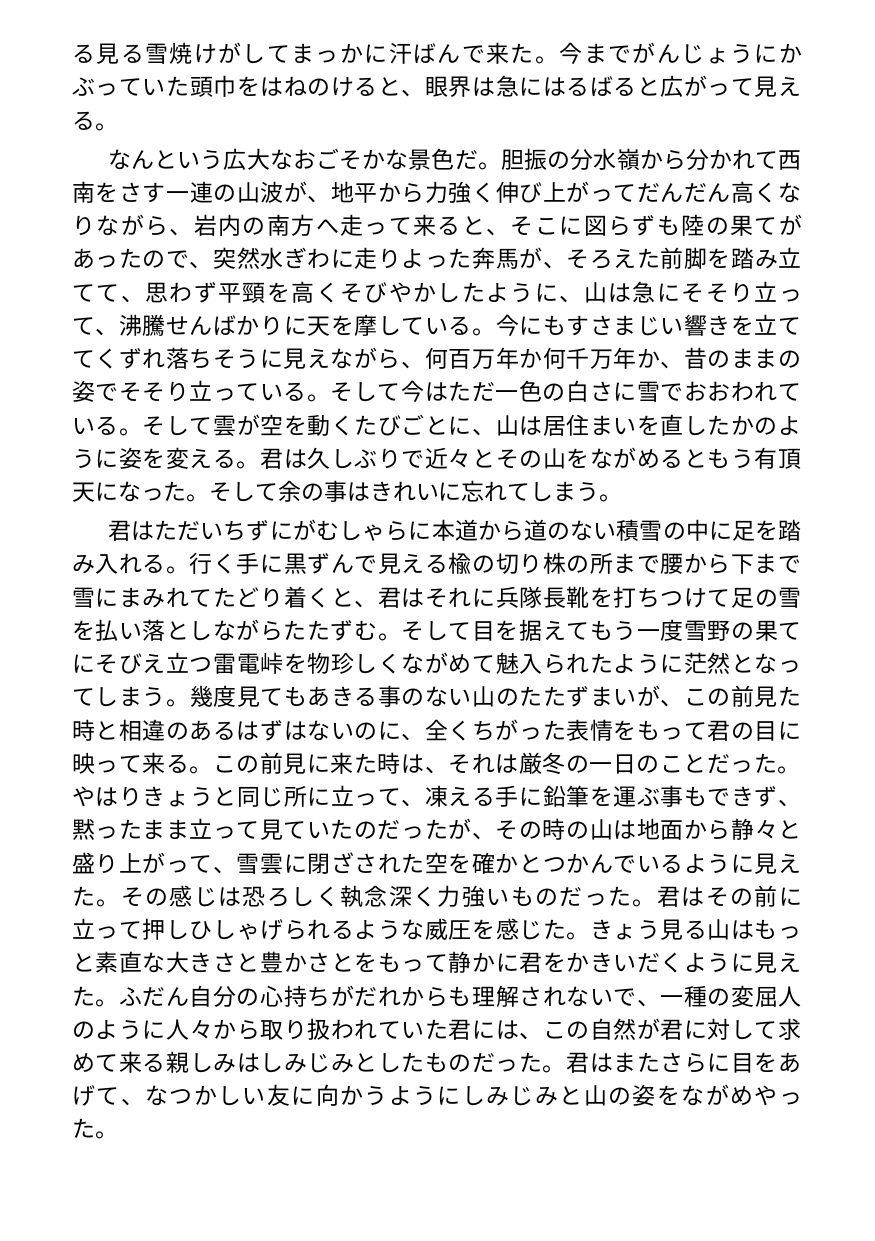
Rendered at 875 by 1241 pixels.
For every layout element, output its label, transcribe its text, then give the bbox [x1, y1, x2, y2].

text なんという広大なおごそかな景色だ。胆振の分水嶺から分かれて西南をさす一連の山波が、地平から力強く伸び上がってだんだん高くなりながら、岩内の南方へ走って来ると、そこに図らずも陸の果てがあったので、突然水ぎわに走りよった奔馬が、そろえた前脚を踏み立てて、思わず平頸を高くそびやかしたように、山は急にそそり立って、沸騰せんばかりに天を摩している。今にもすさまじい響きを立ててくずれ落ちそうに見えながら、何百万年か何千万年か、昔のままの姿でそそり立っている。そして今はただ一色の白さに雪でおおわれている。そして雲が空を動くたびごとに、山は居住まいを直したかのように姿を変える。君は久しぶりで近々とその山をながめるともう有頂天になった。そして余の事はきれいに忘れてしまう。 [72, 142, 802, 507]
text 君はただいちずにがむしゃらに本道から道のない積雪の中に足を踏み入れる。行く手に黒ずんで見える楡の切り株の所まで腰から下まで雪にまみれてたどり着くと、君はそれに兵隊長靴を打ちつけて足の雪を払い落としながらたたずむ。そして目を据えてもう一度雪野の果てにそびえ立つ雷電峠を物珍しくながめて魅入られたように茫然となってしまう。幾度見てもあきる事のない山のたたずまいが、この前見た時と相違のあるはずはないのに、全くちがった表情をもって君の目に映って来る。この前見に来た時は、それは厳冬の一日のことだった。やはりきょうと同じ所に立って、凍える手に鉛筆を運ぶ事もできず、黙ったまま立って見ていたのだったが、その時の山は地面から静々と盛り上がって、雪雲に閉ざされた空を確かとつかんでいるように見えた。その感じは恐ろしく執念深く力強いものだった。君はその前に立って押しひしゃげられるような威圧を感じた。きょう見る山はもっと素直な大きさと豊かさとをもって静かに君をかきいだくように見えた。ふだん自分の心持ちがだれからも理解されないで、一種の変屈人のように人々から取り扱われていた君には、この自然が君に対して求めて来る親しみはしみじみとしたものだった。君はまたさらに目をあげて、なつかしい友に向かうようにしみじみと山の姿をながめやった。 [72, 513, 802, 1144]
text る見る雪焼けがしてまっかに汗ばんで来た。今までがんじょうにかぶっていた頭巾をはねのけると、眼界は急にはるばると広がって見える。 [72, 36, 802, 136]
